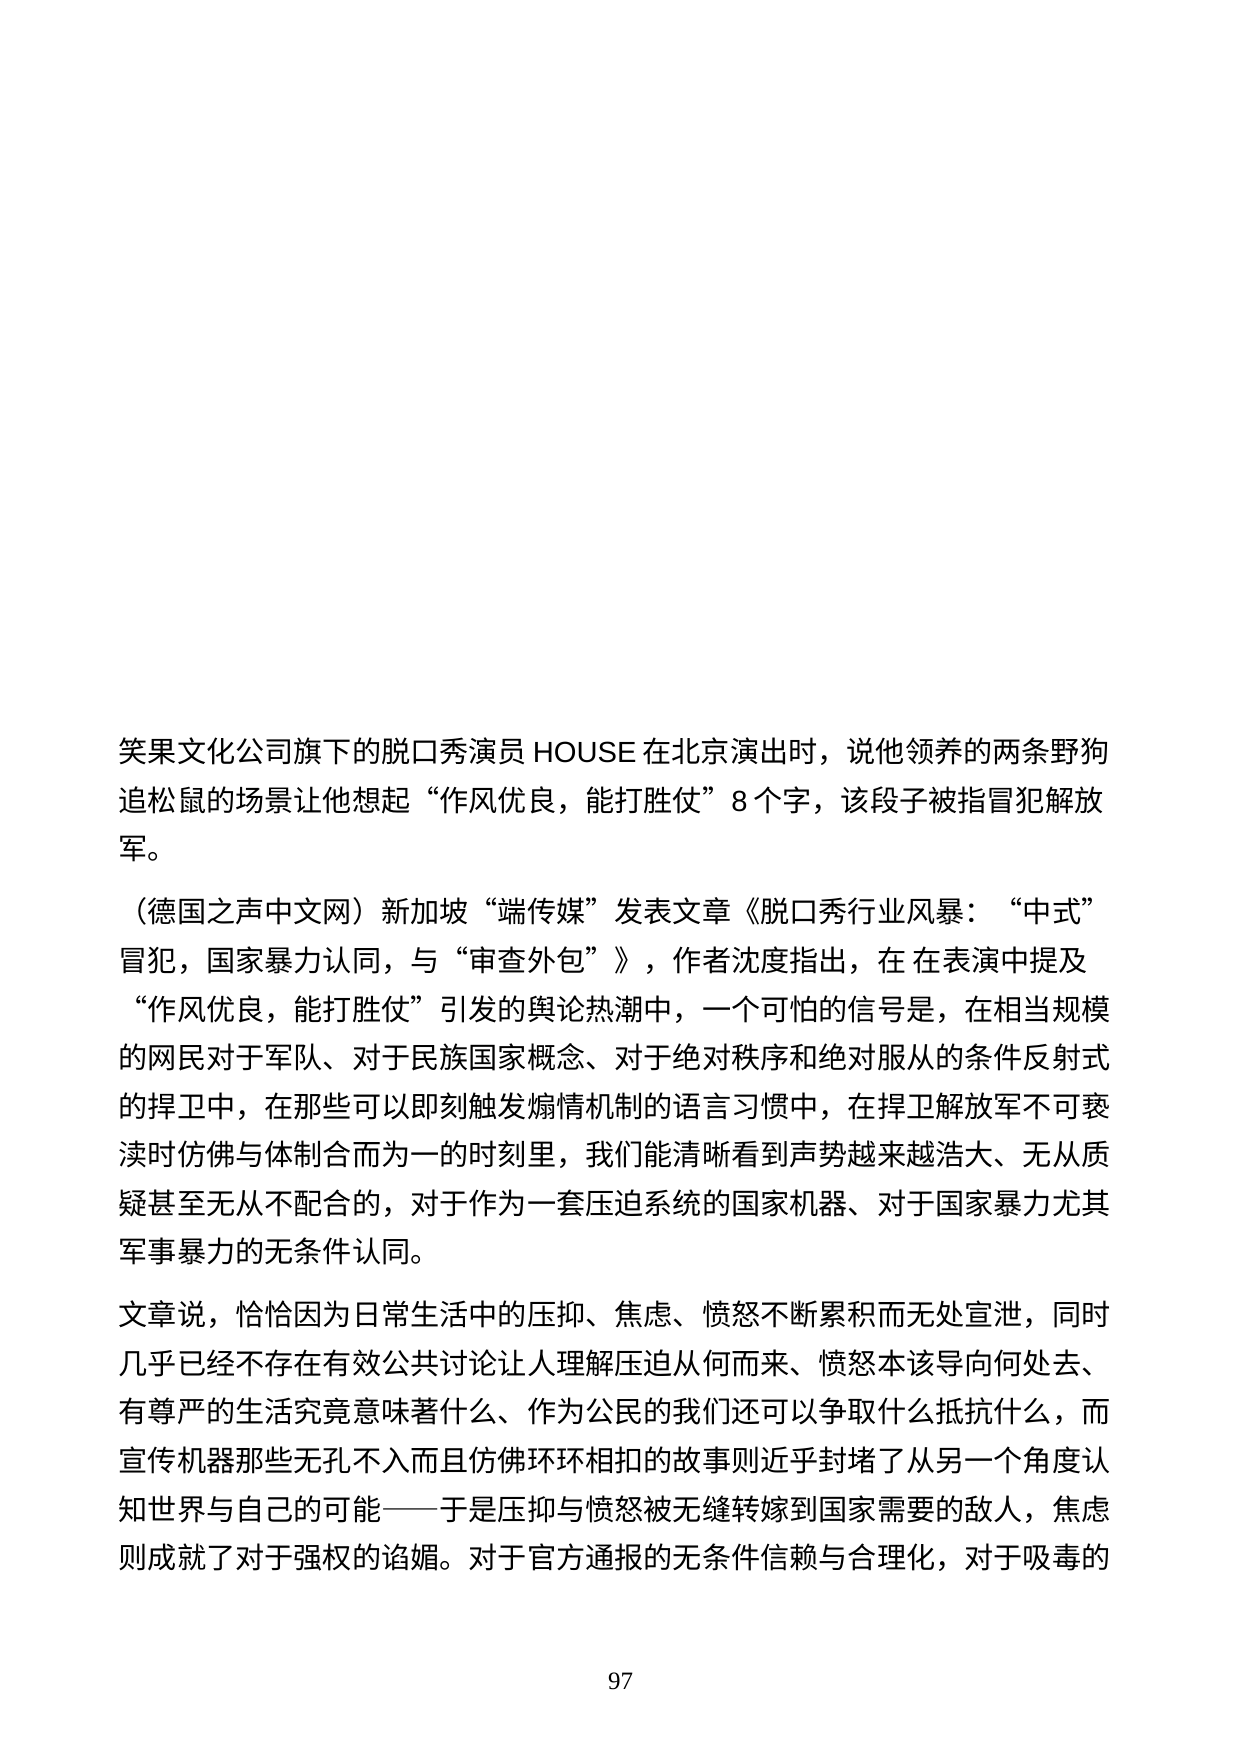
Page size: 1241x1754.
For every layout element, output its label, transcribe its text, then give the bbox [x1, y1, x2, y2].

text 文章说，恰恰因为日常生活中的压抑、焦虑、愤怒不断累积而无处宣泄，同时几乎已经不存在有效公共讨论让人理解压迫从何而来、愤怒本该导向何处去、有尊严的生活究竟意味著什么、作为公民的我们还可以争取什么抵抗什么，而宣传机器那些无孔不入而且仿佛环环相扣的故事则近乎封堵了从另一个角度认知世界与自己的可能——于是压抑与愤怒被无缝转嫁到国家需要的敌人，焦虑则成就了对于强权的谄媚。对于官方通报的无条件信赖与合理化，对于吸毒的 [118, 1292, 1122, 1577]
text 笑果文化公司旗下的脱口秀演员HOUSE在北京演出时，说他领养的两条野狗追松鼠的场景让他想起“作风优良，能打胜仗”8个字，该段子被指冒犯解放军。 [118, 729, 1122, 868]
text （德国之声中文网）新加坡“端传媒”发表文章《脱口秀行业风暴：“中式”冒犯，国家暴力认同，与“审查外包”》，作者沈度指出，在 在表演中提及“作风优良，能打胜仗”引发的舆论热潮中，一个可怕的信号是，在相当规模的网民对于军队、对于民族国家概念、对于绝对秩序和绝对服从的条件反射式的捍卫中，在那些可以即刻触发煽情机制的语言习惯中，在捍卫解放军不可亵渎时仿佛与体制合而为一的时刻里，我们能清晰看到声势越来越浩大、无从质疑甚至无从不配合的，对于作为一套压迫系统的国家机器、对于国家暴力尤其军事暴力的无条件认同。 [118, 889, 1122, 1271]
